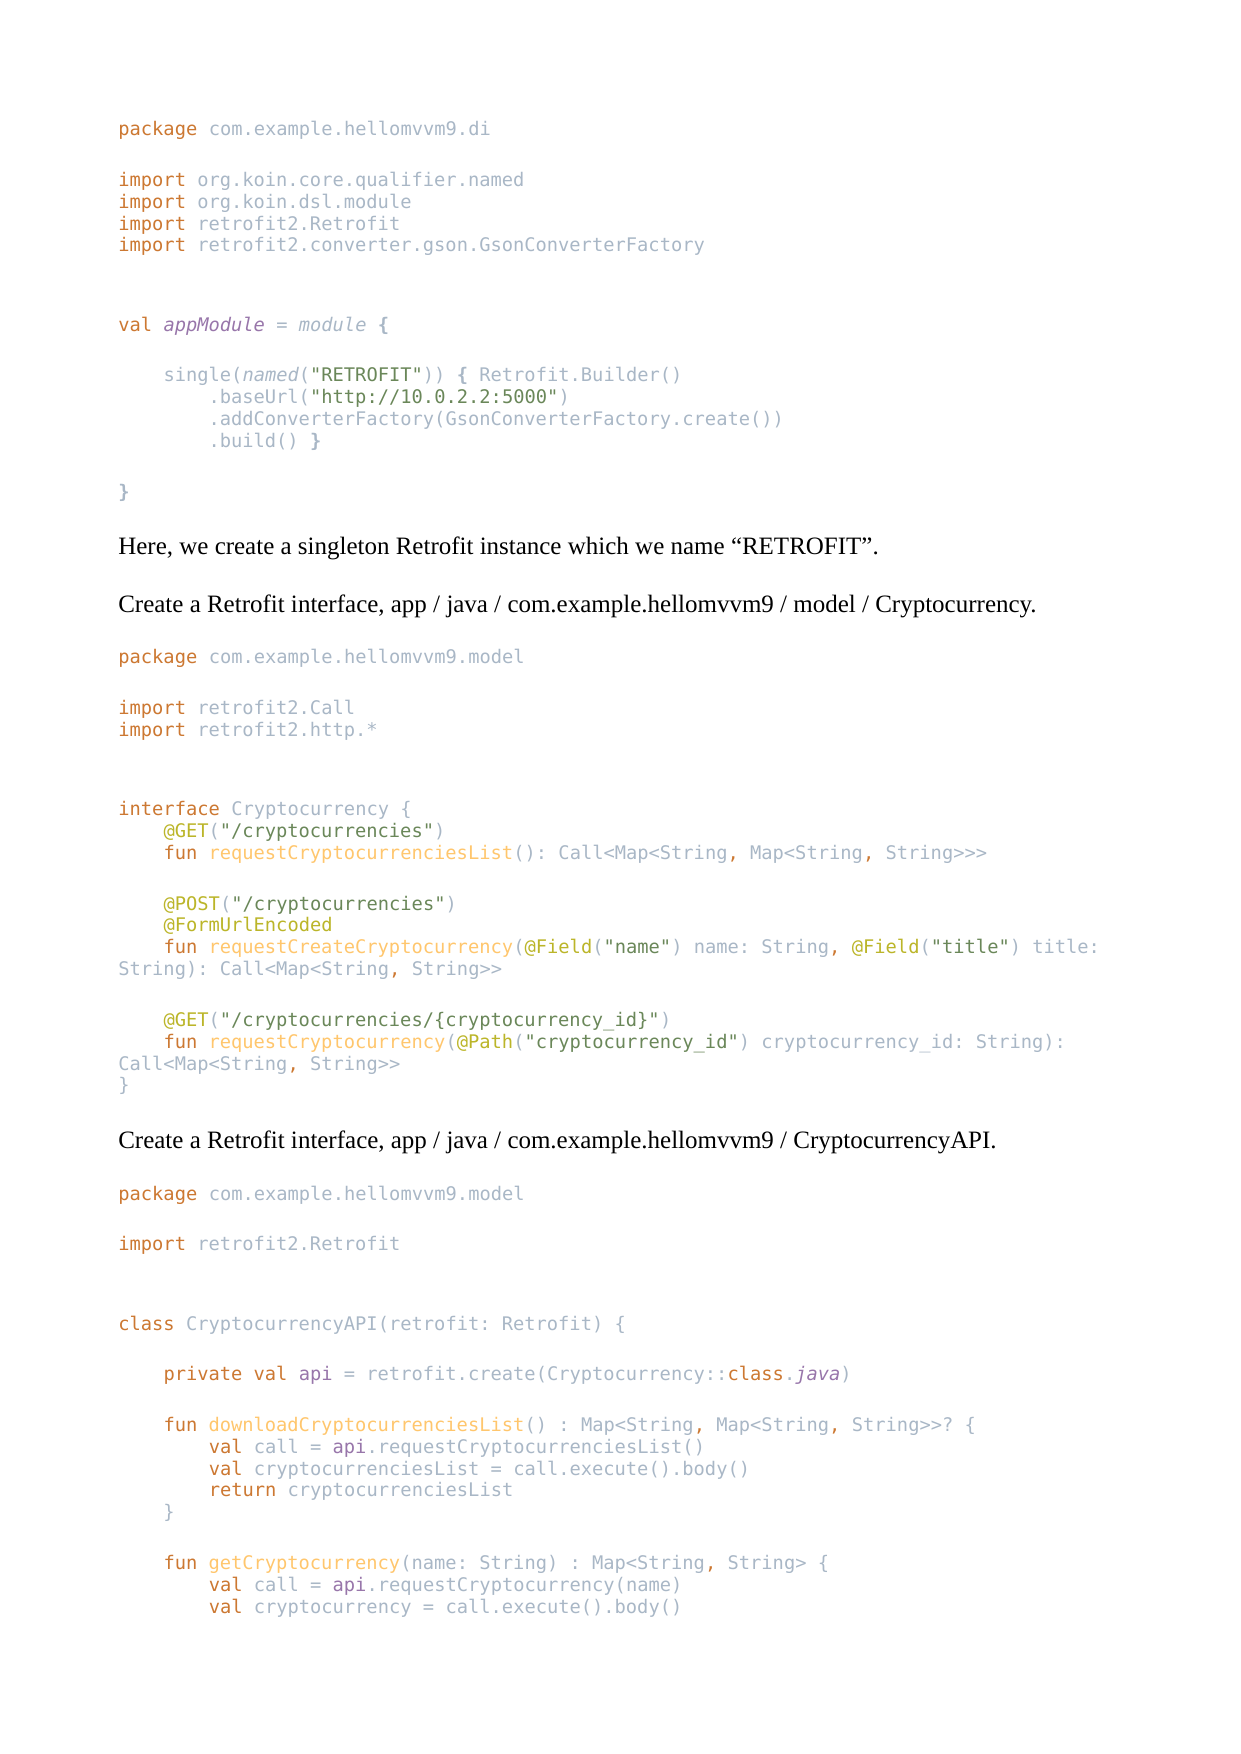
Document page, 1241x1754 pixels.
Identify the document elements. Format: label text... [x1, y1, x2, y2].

text package com.example.hellomvvm9.di import org.koin.core.qualifier.named import org.koin.dsl.module import retrofit2.Retrofit import retrofit2.converter.gson.GsonConverterFactory val appModule = module { single(named("RETROFIT")) { Retrofit.Builder() .baseUrl("http://10.0.2.2:5000") .addConverterFactory(GsonConverterFactory.create()) .build() } } [118, 118, 1122, 502]
text Create a Retrofit interface, app / java / com.example.hellomvvm9 / model / Cryptocurrency. [118, 589, 1122, 617]
text package com.example.hellomvvm9.model import retrofit2.Call import retrofit2.http.* interface Cryptocurrency { @GET("/cryptocurrencies") fun requestCryptocurrenciesList(): Call<Map<String, Map<String, String>>> @POST("/cryptocurrencies") @FormUrlEncoded fun requestCreateCryptocurrency(@Field("name") name: String, @Field("title") title: String): Call<Map<String, String>> @GET("/cryptocurrencies/{cryptocurrency_id}") fun requestCryptocurrency(@Path("cryptocurrency_id") cryptocurrency_id: String): Call<Map<String, String>> } [118, 646, 1122, 1096]
text Here, we create a singleton Retrofit instance which we name “RETROFIT”. [118, 531, 1122, 560]
text Create a Retrofit interface, app / java / com.example.hellomvvm9 / CryptocurrencyAPI. [118, 1125, 1122, 1154]
text package com.example.hellomvvm9.model import retrofit2.Retrofit class CryptocurrencyAPI(retrofit: Retrofit) { private val api = retrofit.create(Cryptocurrency::class.java) fun downloadCryptocurrenciesList() : Map<String, Map<String, String>>? { val call = api.requestCryptocurrenciesList() val cryptocurrenciesList = call.execute().body() return cryptocurrenciesList } fun getCryptocurrency(name: String) : Map<String, String> { val call = api.requestCryptocurrency(name) val cryptocurrency = call.execute().body() [118, 1182, 1122, 1617]
